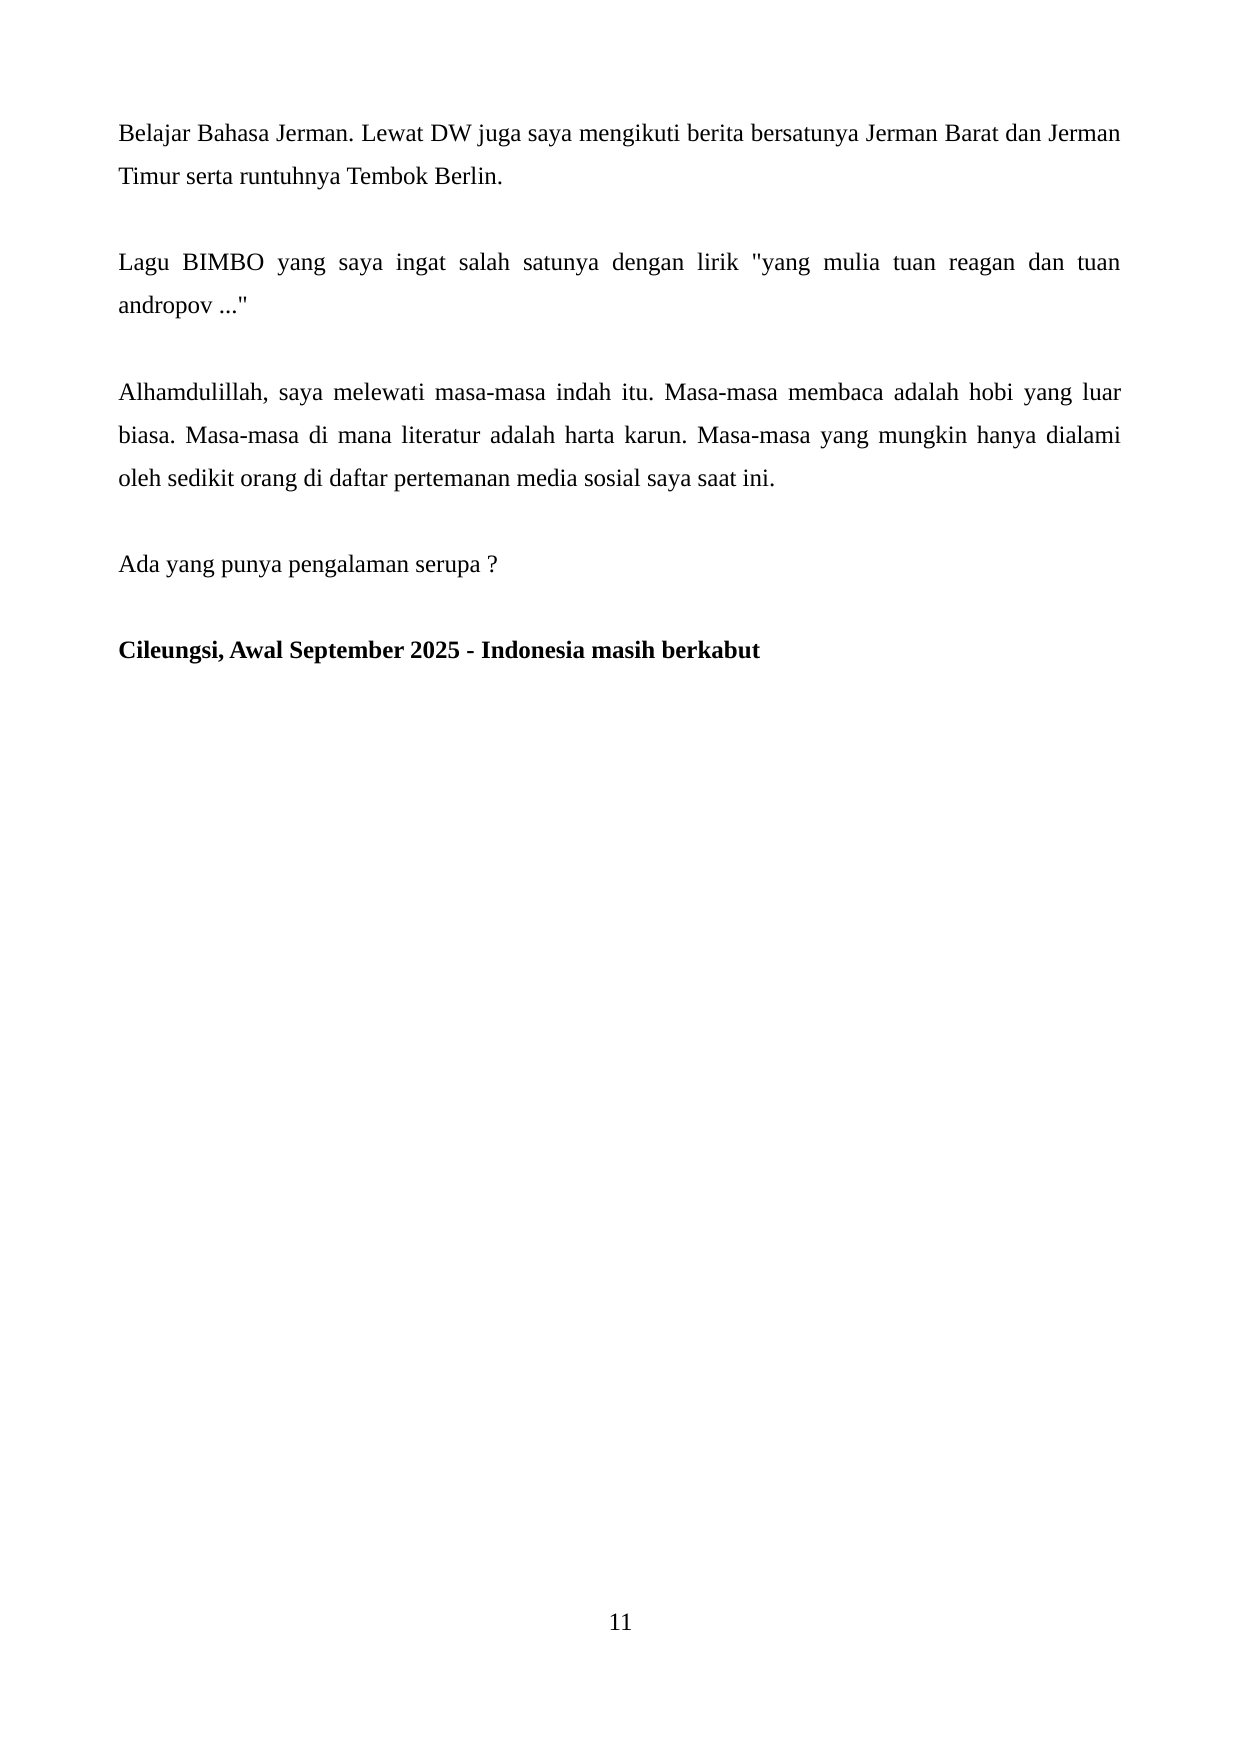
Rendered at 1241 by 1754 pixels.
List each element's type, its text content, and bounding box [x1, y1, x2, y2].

text Cileungsi, Awal September 2025 - Indonesia masih berkabut [118, 636, 1122, 664]
text Belajar Bahasa Jerman. Lewat DW juga saya mengikuti berita bersatunya Jerman Barat dan Jerman Timur serta runtuhnya Tembok Berlin. [118, 118, 1122, 190]
text Alhamdulillah, saya melewati masa-masa indah itu. Masa-masa membaca adalah hobi yang luar biasa. Masa-masa di mana literatur adalah harta karun. Masa-masa yang mungkin hanya dialami oleh sedikit orang di daftar pertemanan media sosial saya saat ini. [118, 377, 1122, 492]
text Ada yang punya pengalaman serupa ? [118, 549, 1122, 578]
text Lagu BIMBO yang saya ingat salah satunya dengan lirik "yang mulia tuan reagan dan tuan andropov ..." [118, 247, 1122, 319]
